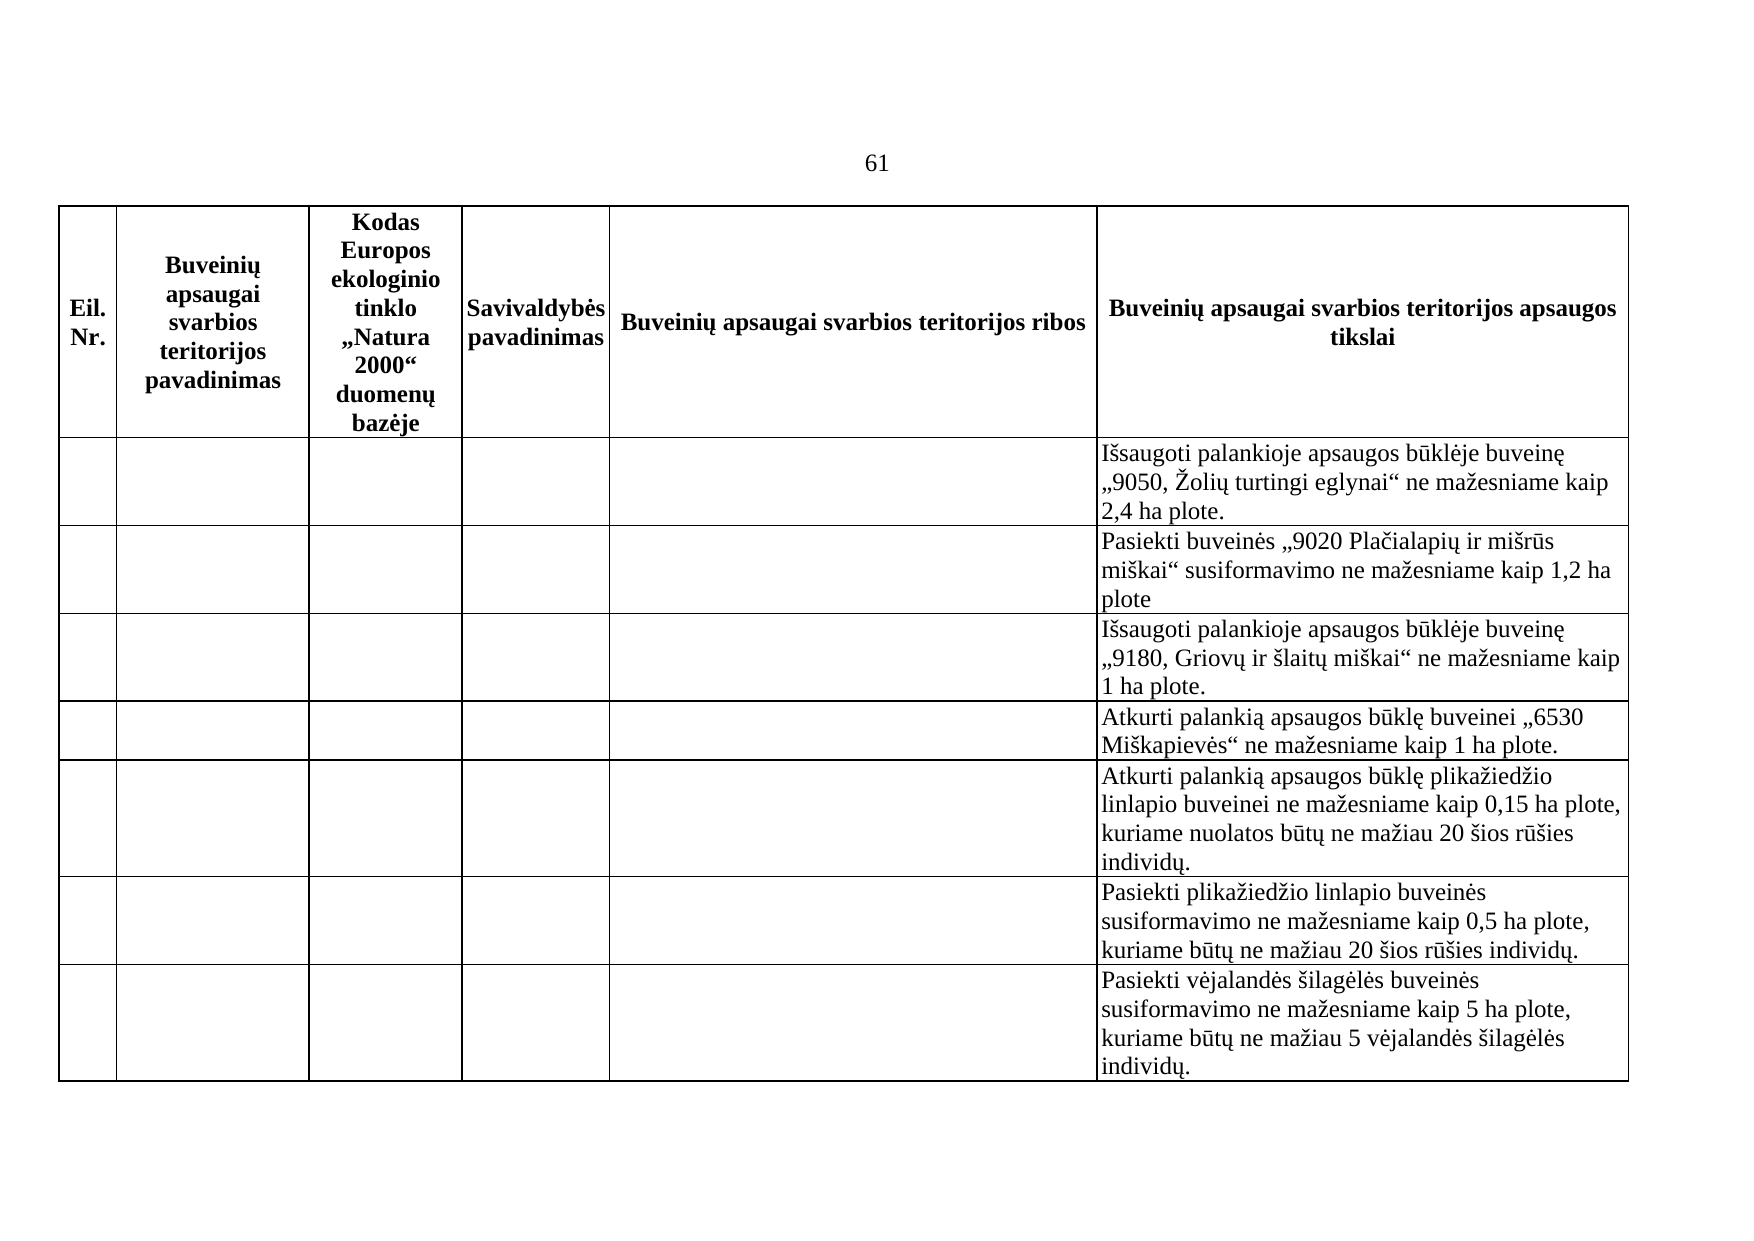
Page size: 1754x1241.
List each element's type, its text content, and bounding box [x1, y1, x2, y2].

table_cell [310, 526, 461, 612]
table_cell [463, 965, 609, 1080]
table_cell [60, 965, 116, 1080]
table_cell Pasiekti vėjalandės šilagėlės buveinės susiformavimo ne mažesniame kaip 5 ha plote, kuriame būtų ne mažiau 5 vėjalandės šilagėlės individų. [1098, 965, 1628, 1080]
table_cell Pasiekti plikažiedžio linlapio buveinės susiformavimo ne mažesniame kaip 0,5 ha plote, kuriame būtų ne mažiau 20 šios rūšies individų. [1098, 877, 1628, 964]
table_cell [117, 761, 308, 876]
table_cell [610, 877, 1096, 964]
table_cell [463, 526, 609, 612]
table_cell [463, 438, 609, 524]
table_cell [117, 526, 308, 612]
table_cell Pasiekti buveinės „9020 Plačialapių ir mišrūs miškai“ susiformavimo ne mažesniame kaip 1,2 ha plote [1098, 526, 1628, 612]
table_cell [60, 761, 116, 876]
table_header Kodas Europos ekologinio tinklo „Natura 2000“ duomenų bazėje [310, 207, 461, 437]
table_cell [463, 702, 609, 759]
table_cell [310, 614, 461, 700]
table_header Buveinių apsaugai svarbios teritorijos ribos [610, 207, 1096, 437]
table_cell [310, 965, 461, 1080]
table_cell Atkurti palankią apsaugos būklę plikažiedžio linlapio buveinei ne mažesniame kaip 0,15 ha plote, kuriame nuolatos būtų ne mažiau 20 šios rūšies individų. [1098, 761, 1628, 876]
table_cell [610, 614, 1096, 700]
table_cell [610, 761, 1096, 876]
table_cell [310, 761, 461, 876]
table_cell [310, 438, 461, 524]
table_cell [610, 965, 1096, 1080]
table_header Eil. Nr. [60, 207, 116, 437]
table_cell [117, 702, 308, 759]
table_cell [310, 877, 461, 964]
table_cell [60, 877, 116, 964]
table_header Buveinių apsaugai svarbios teritorijos pavadinimas [117, 207, 308, 437]
table_cell [463, 761, 609, 876]
table_cell [310, 702, 461, 759]
table_cell [610, 702, 1096, 759]
table_cell [463, 614, 609, 700]
table_cell Atkurti palankią apsaugos būklę buveinei „6530 Miškapievės“ ne mažesniame kaip 1 ha plote. [1098, 702, 1628, 759]
table_header Buveinių apsaugai svarbios teritorijos apsaugos tikslai [1098, 207, 1628, 437]
table_cell [463, 877, 609, 964]
table_cell [117, 438, 308, 524]
table_cell [610, 438, 1096, 524]
table_cell [60, 702, 116, 759]
table_cell [117, 614, 308, 700]
table_cell [610, 526, 1096, 612]
table_cell Išsaugoti palankioje apsaugos būklėje buveinę „9050, Žolių turtingi eglynai“ ne mažesniame kaip 2,4 ha plote. [1098, 438, 1628, 524]
table_cell [117, 965, 308, 1080]
table_cell [60, 526, 116, 612]
table_cell [117, 877, 308, 964]
table_cell [60, 614, 116, 700]
table_header Savivaldybės pavadinimas [463, 207, 609, 437]
table_cell Išsaugoti palankioje apsaugos būklėje buveinę „9180, Griovų ir šlaitų miškai“ ne mažesniame kaip 1 ha plote. [1098, 614, 1628, 700]
table_cell [60, 438, 116, 524]
